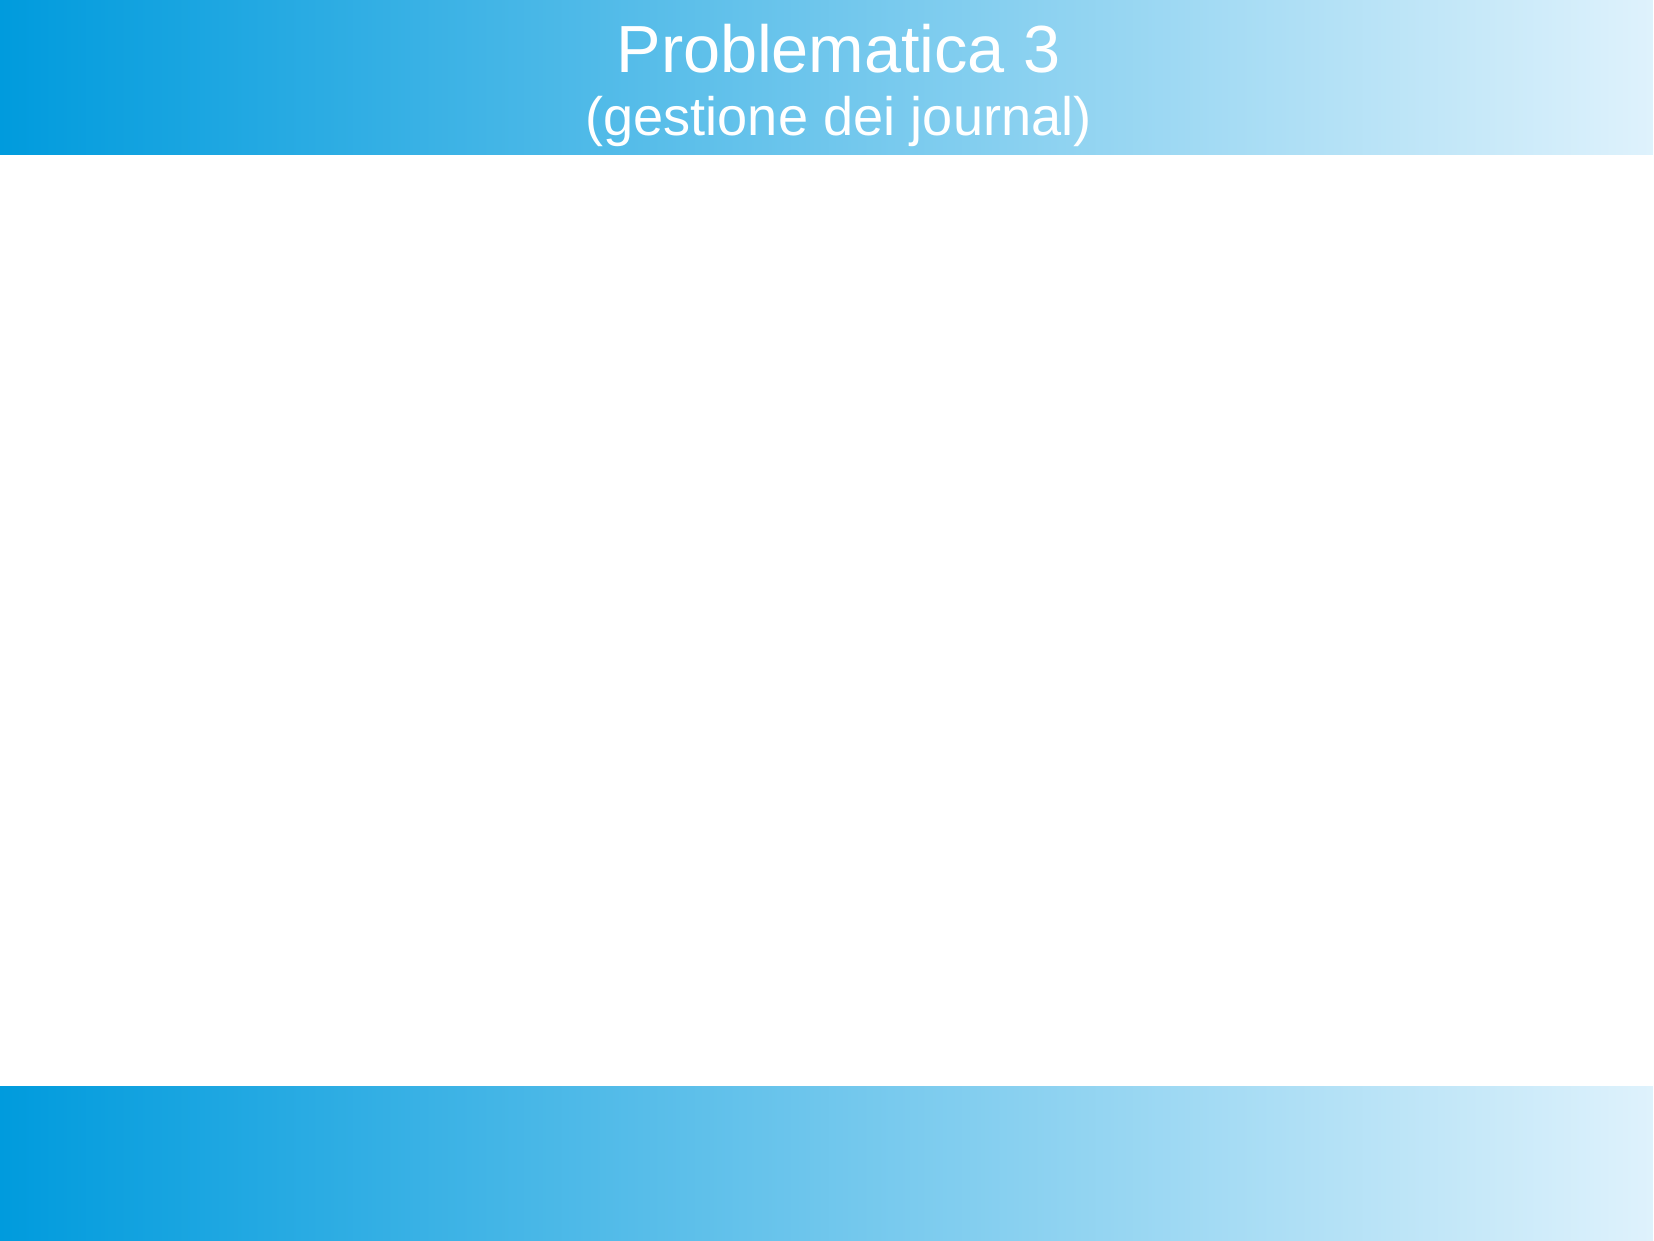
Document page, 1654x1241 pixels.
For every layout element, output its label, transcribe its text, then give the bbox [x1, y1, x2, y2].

title Problematica 3 (gestione dei journal) [70, 11, 1607, 148]
